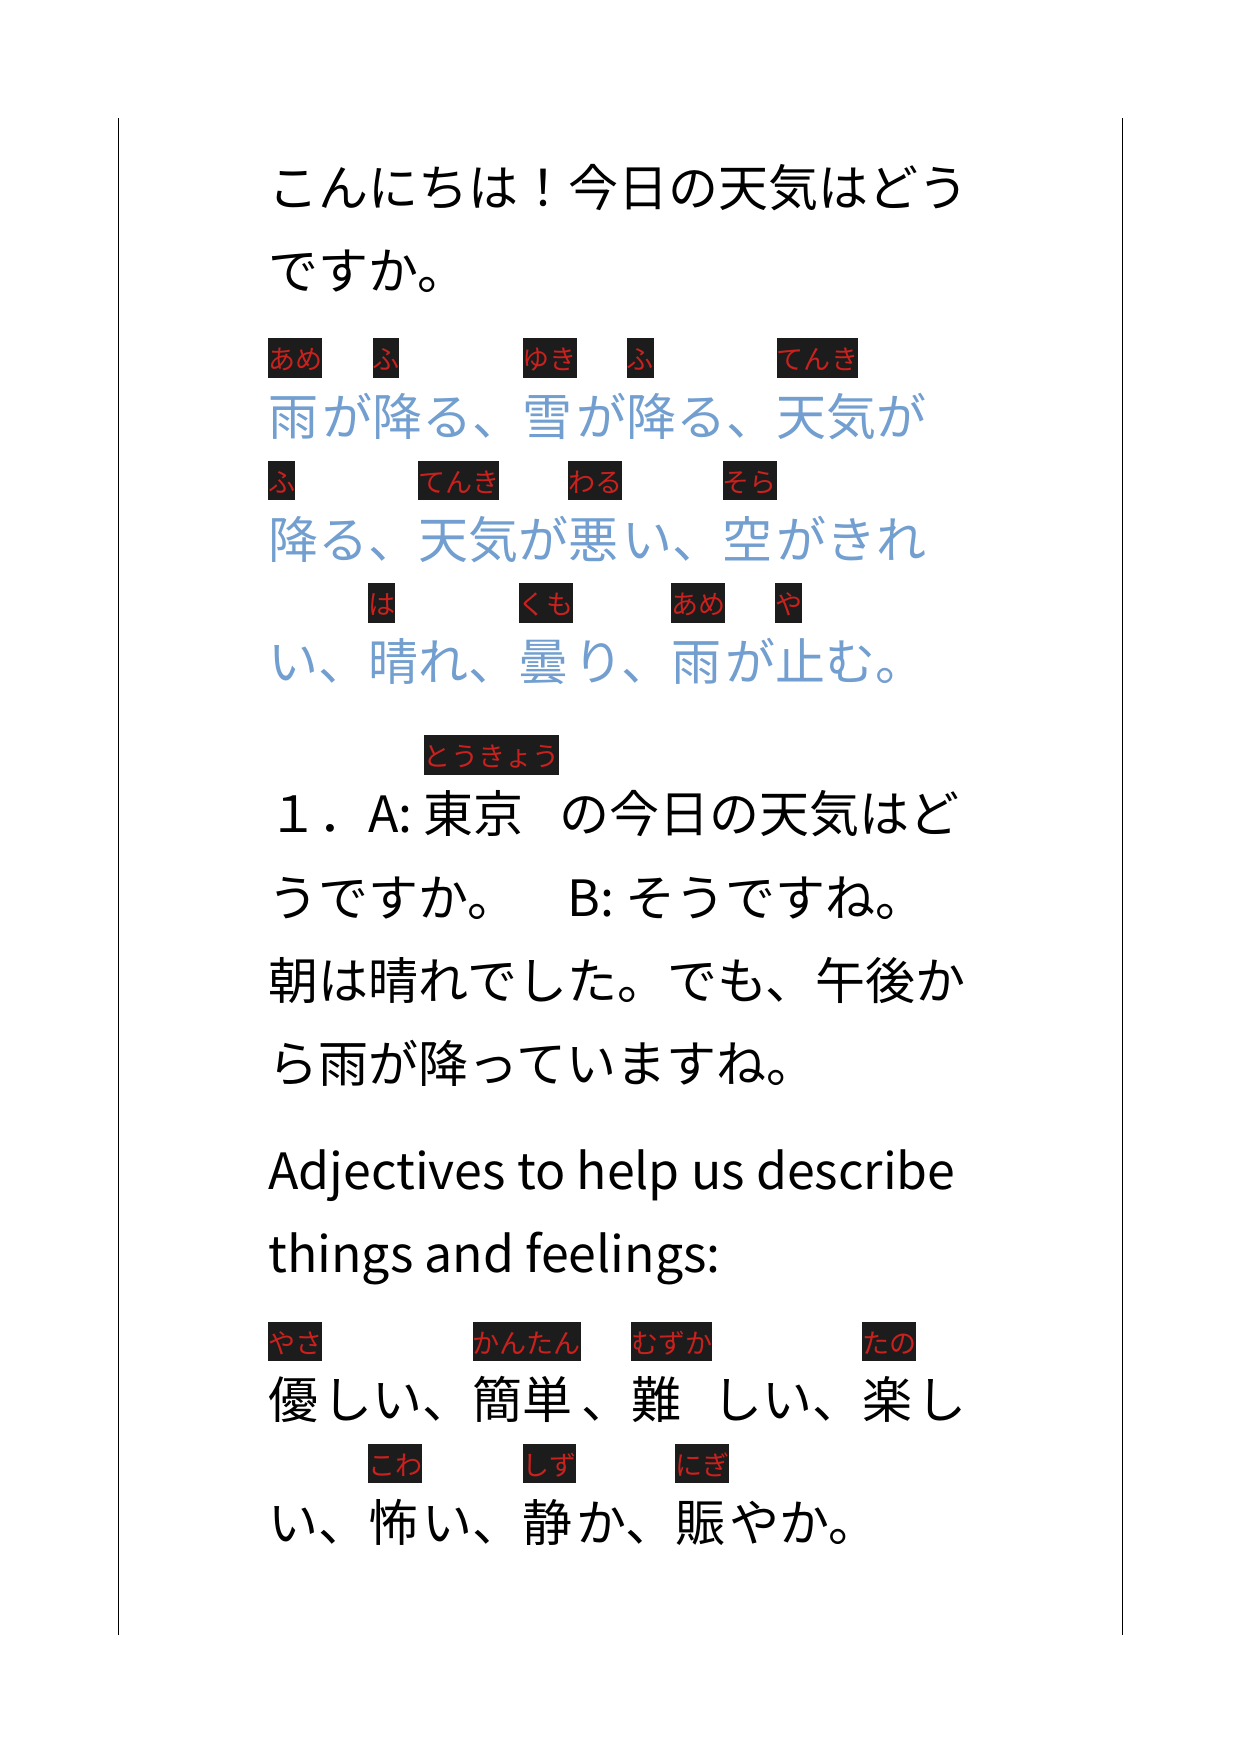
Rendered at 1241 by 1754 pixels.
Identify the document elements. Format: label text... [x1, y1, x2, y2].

text １．A: 東京とうきょうの今日の天気はどうですか。 B: そうですね。朝は晴れでした。でも、午後から雨が降っていますね。 [268, 735, 972, 1097]
text こんにちは！今日の天気はどうですか。 [268, 148, 972, 304]
text Adjectives to help us describe things and feelings: [268, 1131, 972, 1287]
text 雨あめが降ふる、雪ゆきが降るふ、天気てんきが降ふる、天気てんきが悪わるい、空そらがきれい、晴はれ、曇くもり、雨あめが止やむ。 [268, 338, 972, 695]
text 優やさしい、簡単かんたん、難むずかしい、楽たのしい、怖こわい、静しずか、賑にぎやか。 [268, 1322, 972, 1556]
